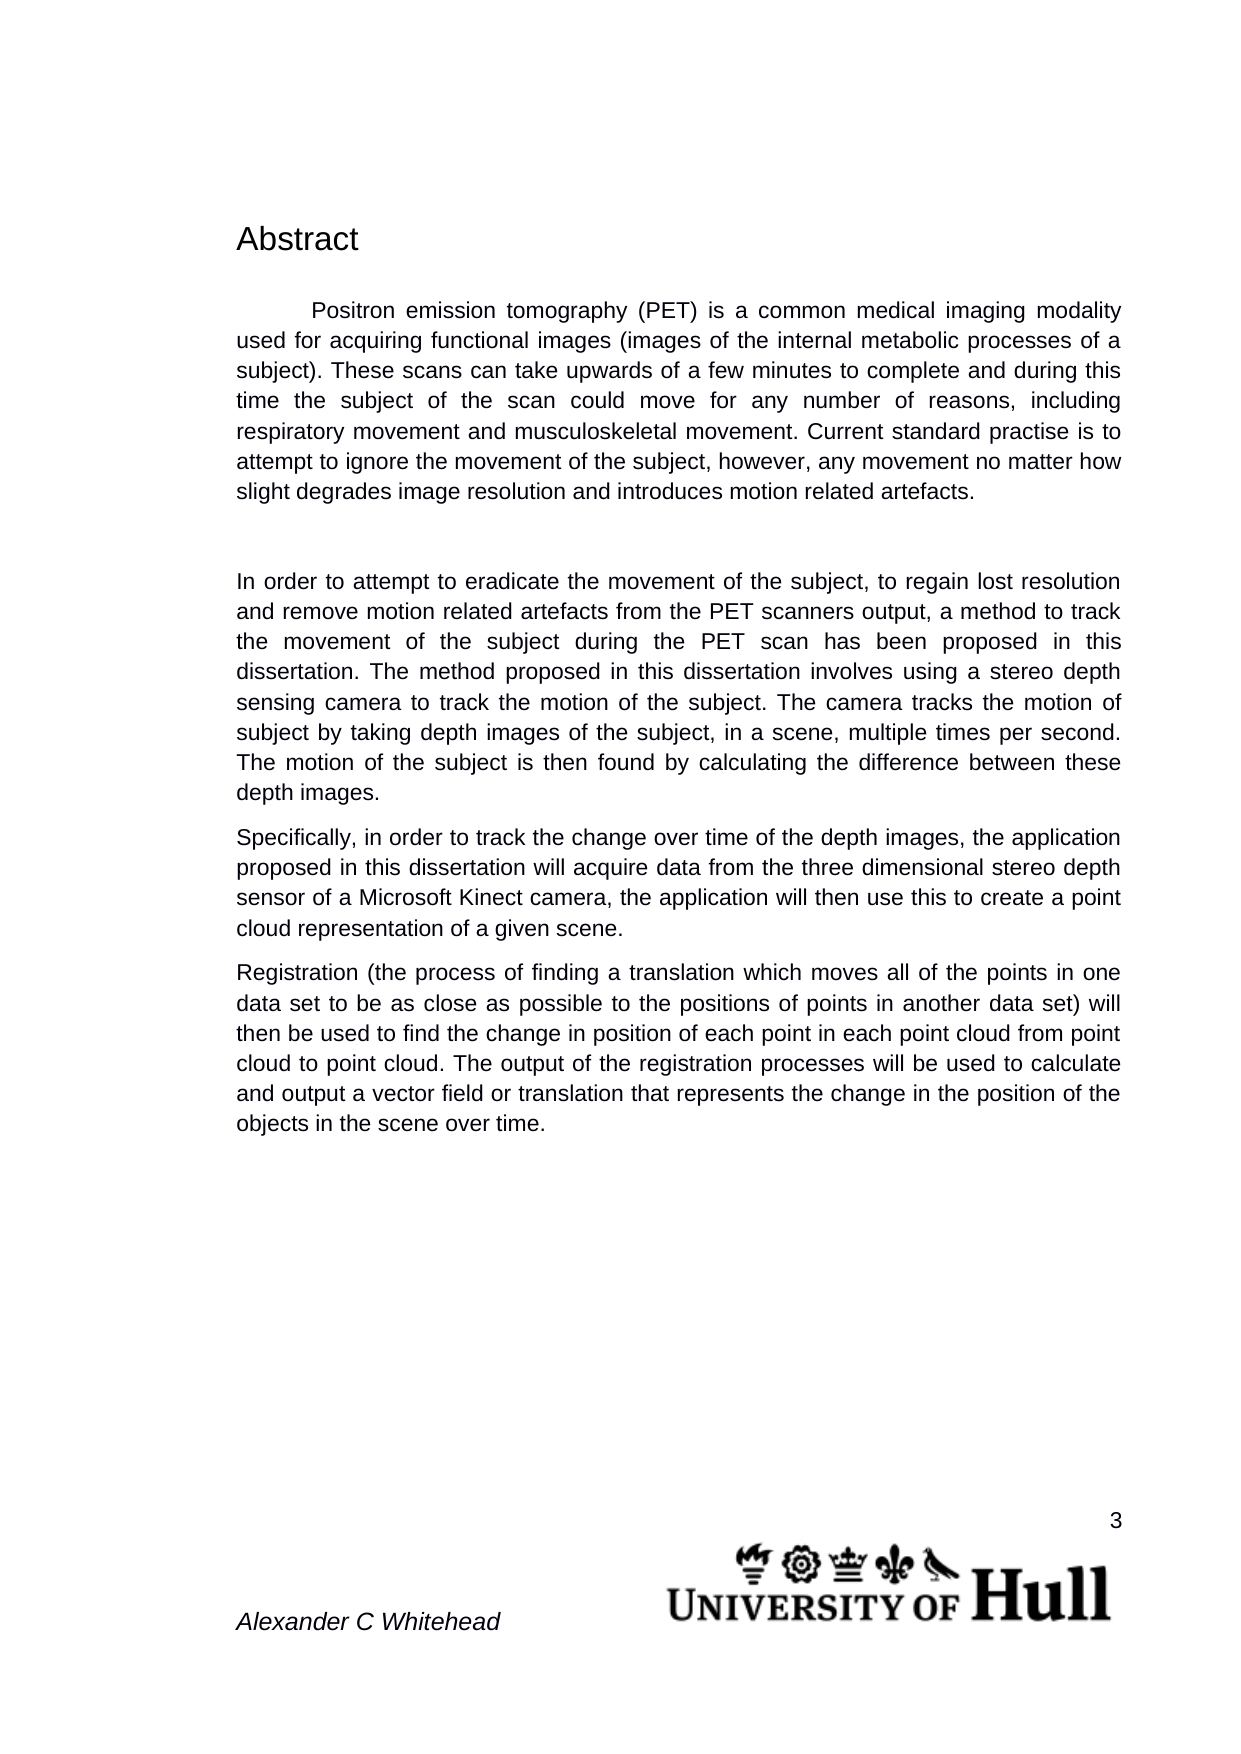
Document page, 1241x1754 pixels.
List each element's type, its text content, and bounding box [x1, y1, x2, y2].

text Specifically, in order to track the change over time of the depth images, the application proposed in this dissertation will acquire data from the three dimensional stereo depth sensor of a Microsoft Kinect camera, the application will then use this to create a point cloud representation of a given scene. [236, 824, 1122, 941]
picture [660, 1533, 1120, 1631]
text Registration (the process of finding a translation which moves all of the points in one data set to be as close as possible to the positions of points in another data set) will then be used to find the change in position of each point in each point cloud from point cloud to point cloud. The output of the registration processes will be used to calculate and output a vector field or translation that represents the change in the position of the objects in the scene over time. [236, 959, 1122, 1137]
subtitle Abstract [236, 219, 1122, 258]
text In order to attempt to eradicate the movement of the subject, to regain lost resolution and remove motion related artefacts from the PET scanners output, a method to track the movement of the subject during the PET scan has been proposed in this dissertation. The method proposed in this dissertation involves using a stereo depth sensing camera to track the motion of the subject. The camera tracks the motion of subject by taking depth images of the subject, in a scene, multiple times per second. The motion of the subject is then found by calculating the difference between these depth images. [236, 568, 1122, 806]
text Positron emission tomography (PET) is a common medical imaging modality used for acquiring functional images (images of the internal metabolic processes of a subject). These scans can take upwards of a few minutes to complete and during this time the subject of the scan could move for any number of reasons, including respiratory movement and musculoskeletal movement. Current standard practise is to attempt to ignore the movement of the subject, however, any movement no matter how slight degrades image resolution and introduces motion related artefacts. [236, 297, 1122, 504]
